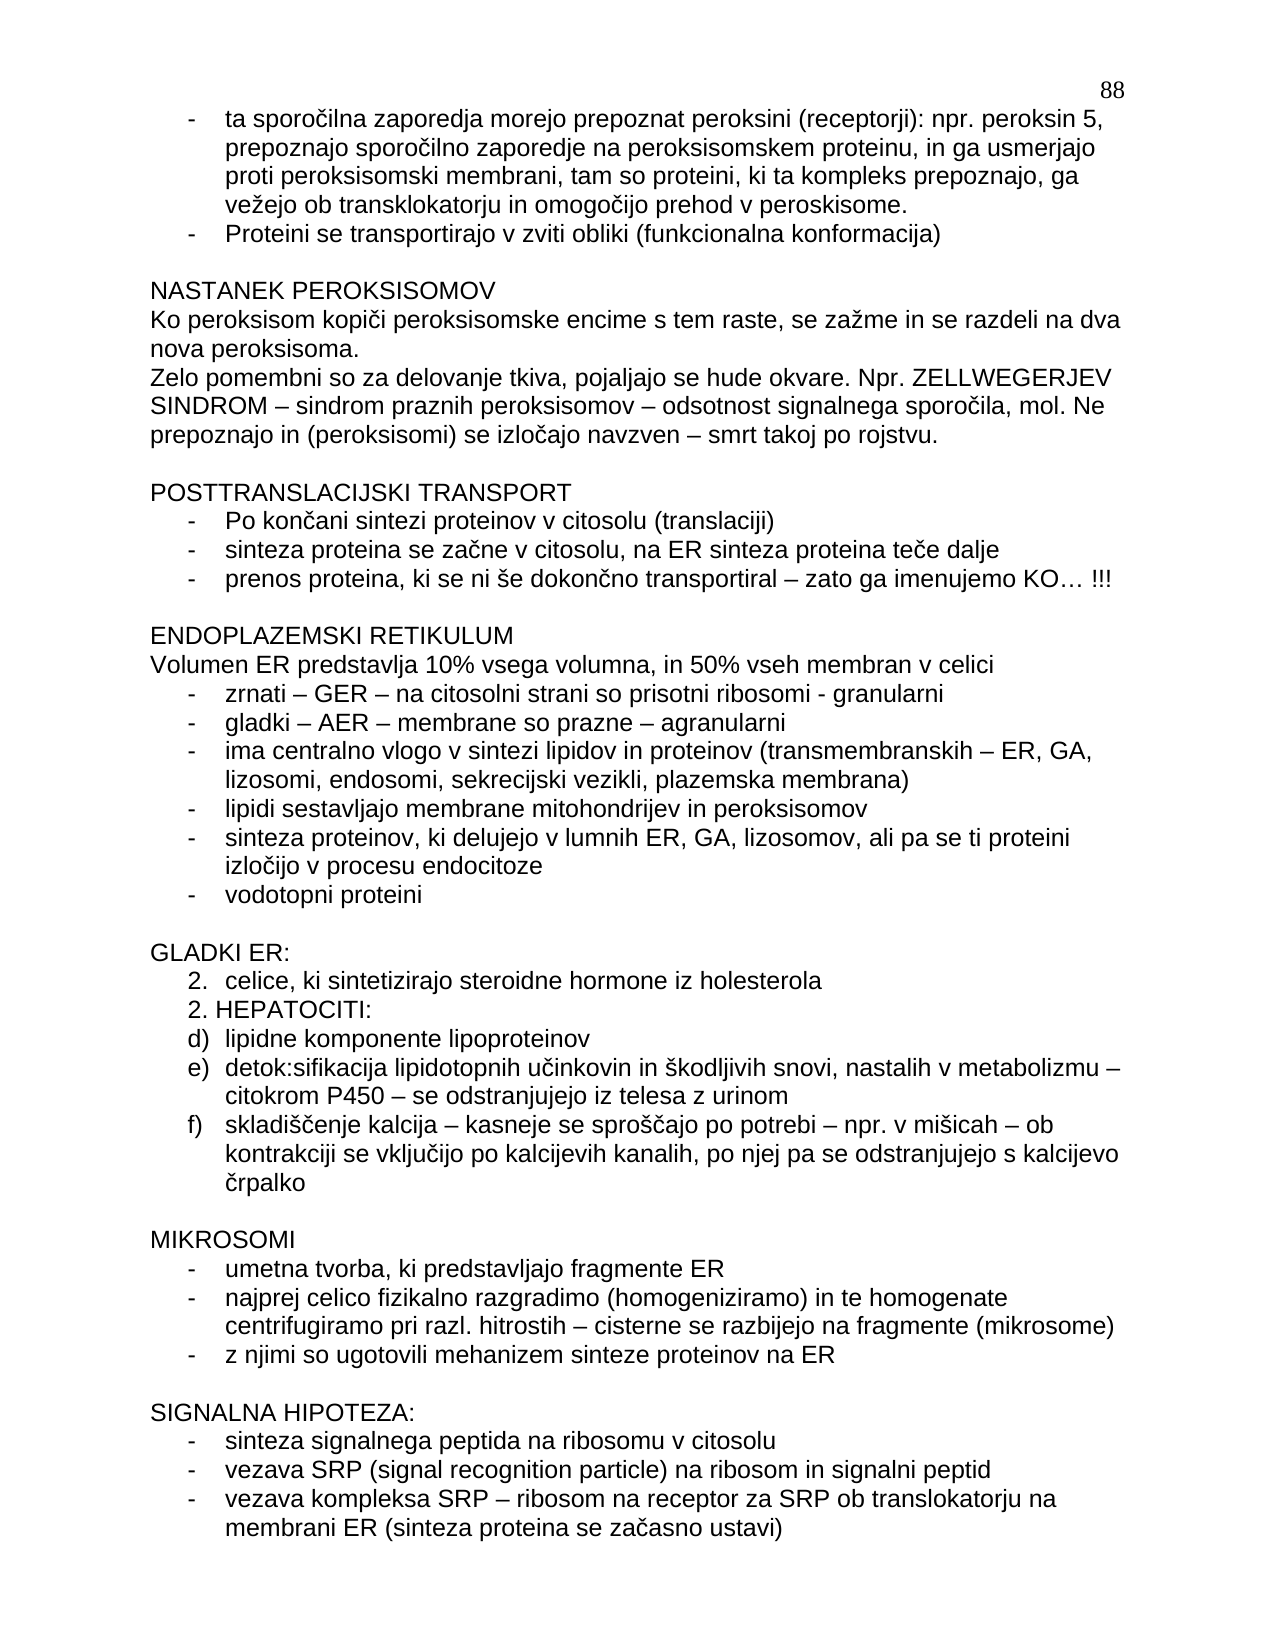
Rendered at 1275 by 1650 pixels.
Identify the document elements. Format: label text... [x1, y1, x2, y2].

list skladiščenje kalcija – kasneje se sproščajo po potrebi – npr. v mišicah – ob kontrakciji se vključijo po kalcijevih kanalih, po njej pa se odstranjujejo s kalcijevo črpalko [187, 1110, 1125, 1196]
list sinteza proteinov, ki delujejo v lumnih ER, GA, lizosomov, ali pa se ti proteini izločijo v procesu endocitoze [187, 823, 1125, 880]
list lipidi sestavljajo membrane mitohondrijev in peroksisomov [187, 794, 1125, 823]
text Volumen ER predstavlja 10% vsega volumna, in 50% vseh membran v celici [150, 650, 1125, 679]
text MIKROSOMI [150, 1225, 1125, 1254]
list celice, ki sintetizirajo steroidne hormone iz holesterola [187, 966, 1125, 995]
text SIGNALNA HIPOTEZA: [150, 1398, 1125, 1426]
list detok:sifikacija lipidotopnih učinkovin in škodljivih snovi, nastalih v metabolizmu – citokrom P450 – se odstranjujejo iz telesa z urinom [187, 1053, 1125, 1110]
list umetna tvorba, ki predstavljajo fragmente ER [187, 1254, 1125, 1283]
text Ko peroksisom kopiči peroksisomske encime s tem raste, se zažme in se razdeli na dva nova peroksisoma. [150, 305, 1125, 363]
list najprej celico fizikalno razgradimo (homogeniziramo) in te homogenate centrifugiramo pri razl. hitrostih – cisterne se razbijejo na fragmente (mikrosome) [187, 1283, 1125, 1340]
list sinteza signalnega peptida na ribosomu v citosolu [187, 1426, 1125, 1455]
list ta sporočilna zaporedja morejo prepoznat peroksini (receptorji): npr. peroksin 5, prepoznajo sporočilno zaporedje na peroksisomskem proteinu, in ga usmerjajo proti peroksisomski membrani, tam so proteini, ki ta kompleks prepoznajo, ga vežejo ob transklokatorju in omogočijo prehod v peroskisome. [187, 104, 1125, 219]
list Proteini se transportirajo v zviti obliki (funkcionalna konformacija) [187, 219, 1125, 248]
text 2. HEPATOCITI: [187, 995, 1125, 1024]
list lipidne komponente lipoproteinov [187, 1024, 1125, 1053]
text Zelo pomembni so za delovanje tkiva, pojaljajo se hude okvare. Npr. ZELLWEGERJEV SINDROM – sindrom praznih peroksisomov – odsotnost signalnega sporočila, mol. Ne prepoznajo in (peroksisomi) se izločajo navzven – smrt takoj po rojstvu. [150, 363, 1125, 449]
list prenos proteina, ki se ni še dokončno transportiral – zato ga imenujemo KO… !!! [187, 564, 1125, 593]
list Po končani sintezi proteinov v citosolu (translaciji) [187, 506, 1125, 535]
list ima centralno vlogo v sintezi lipidov in proteinov (transmembranskih – ER, GA, lizosomi, endosomi, sekrecijski vezikli, plazemska membrana) [187, 736, 1125, 794]
list gladki – AER – membrane so prazne – agranularni [187, 708, 1125, 736]
list sinteza proteina se začne v citosolu, na ER sinteza proteina teče dalje [187, 535, 1125, 564]
text NASTANEK PEROKSISOMOV [150, 276, 1125, 305]
text GLADKI ER: [150, 938, 1125, 966]
text POSTTRANSLACIJSKI TRANSPORT [150, 478, 1125, 506]
list vezava kompleksa SRP – ribosom na receptor za SRP ob translokatorju na membrani ER (sinteza proteina se začasno ustavi) [187, 1484, 1125, 1541]
list z njimi so ugotovili mehanizem sinteze proteinov na ER [187, 1340, 1125, 1369]
text ENDOPLAZEMSKI RETIKULUM [150, 621, 1125, 650]
list vezava SRP (signal recognition particle) na ribosom in signalni peptid [187, 1455, 1125, 1484]
list vodotopni proteini [187, 880, 1125, 909]
list zrnati – GER – na citosolni strani so prisotni ribosomi - granularni [187, 679, 1125, 708]
